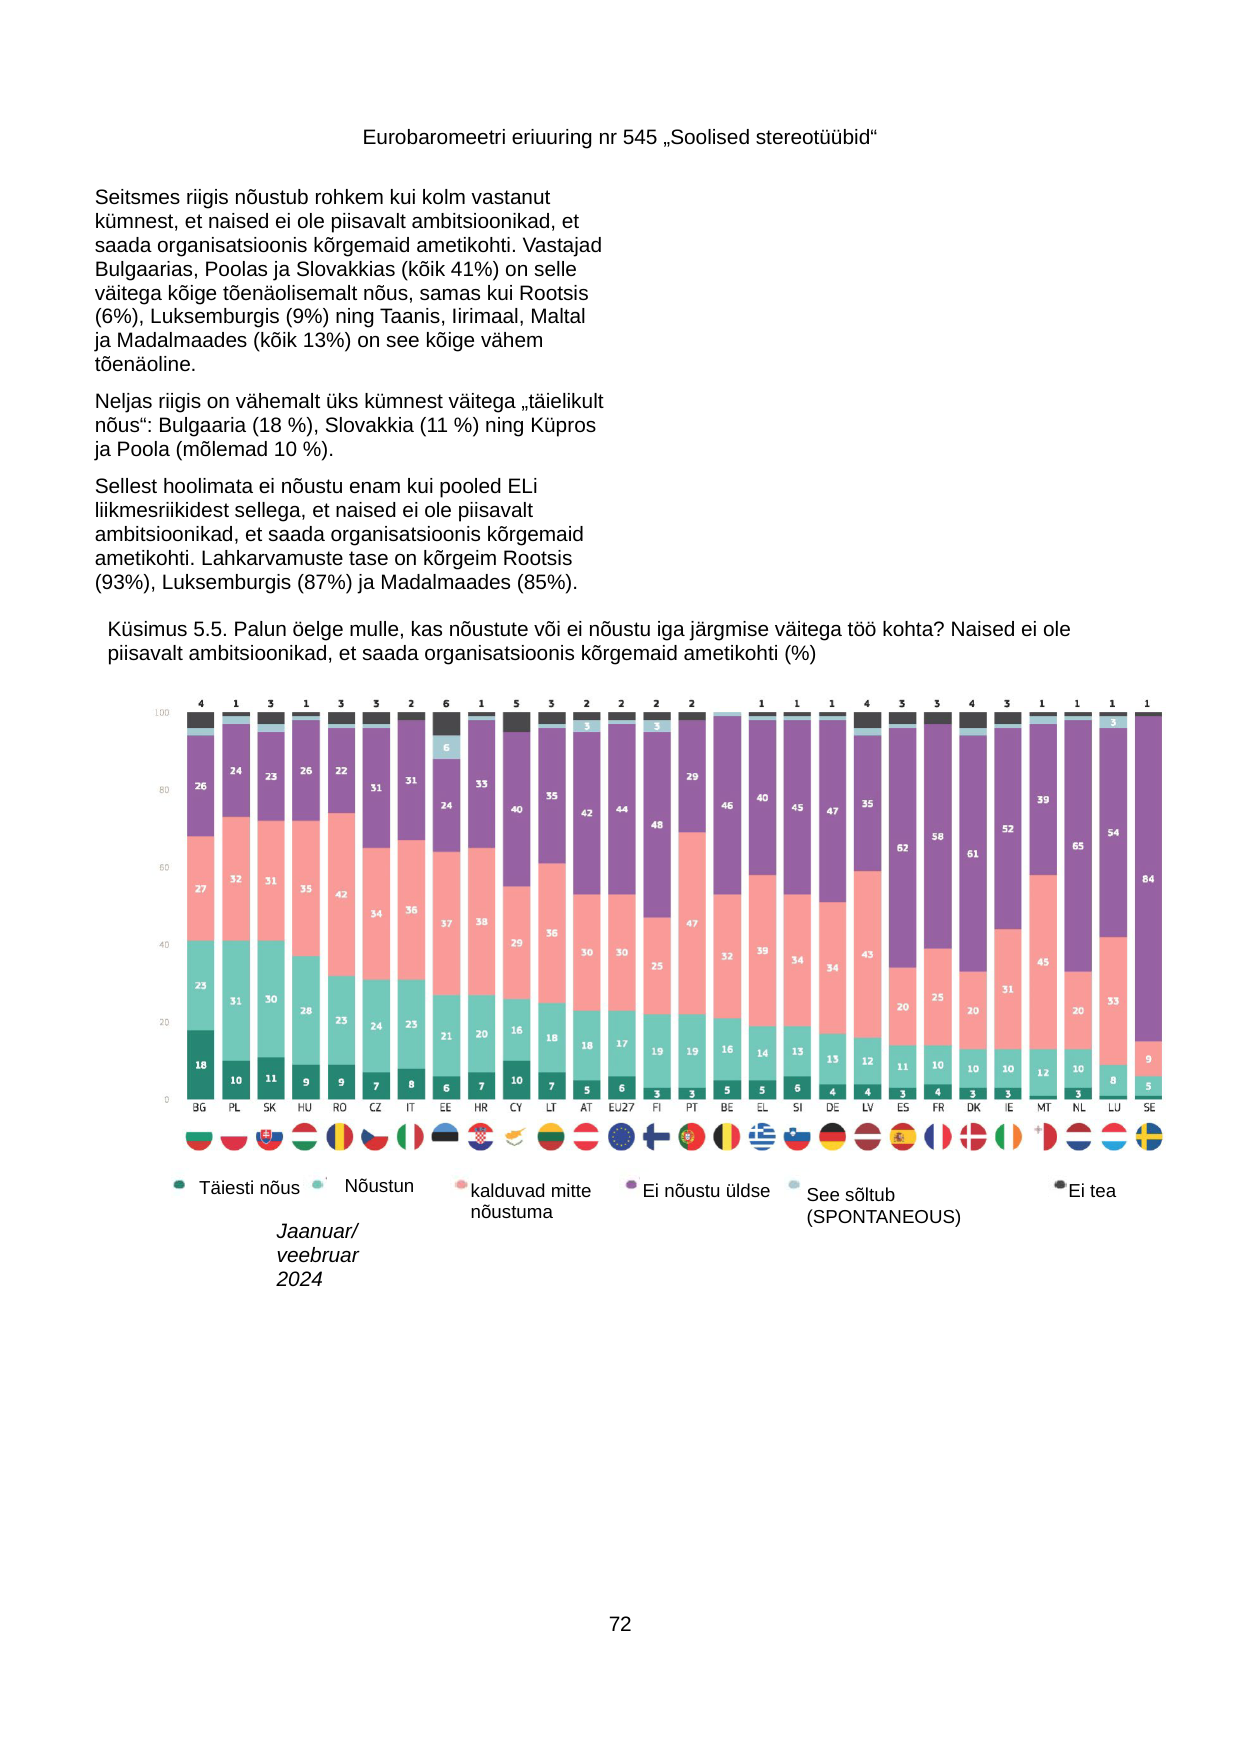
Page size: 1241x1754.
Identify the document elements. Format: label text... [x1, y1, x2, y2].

picture [143, 692, 1167, 1158]
picture [857, 1192, 862, 1200]
text Seitsmes riigis nõustub rohkem kui kolm vastanut kümnest, et naised ei ole piisavalt ambitsioonikad, et saada organisatsioonis kõrgemaid ametikohti. Vastajad Bulgaarias, Poolas ja Slovakkias (kõik 41%) on selle väitega kõige tõenäolisemalt nõus, samas kui Rootsis (6%), Luksemburgis (9%) ning Taanis, Iirimaal, Maltal ja Madalmaades (kõik 13%) on see kõige vähem tõenäoline. [94, 184, 605, 376]
text Neljas riigis on vähemalt üks kümnest väitega „täielikult nõus“: Bulgaaria (18 %), Slovakkia (11 %) ning Küpros ja Poola (mõlemad 10 %). [94, 389, 605, 461]
text Sellest hoolimata ei nõustu enam kui pooled ELi liikmesriikidest sellega, et naised ei ole piisavalt ambitsioonikad, et saada organisatsioonis kõrgemaid ametikohti. Lahkarvamuste tase on kõrgeim Rootsis (93%), Luksemburgis (87%) ja Madalmaades (85%). [94, 474, 605, 594]
picture [167, 1162, 1067, 1200]
